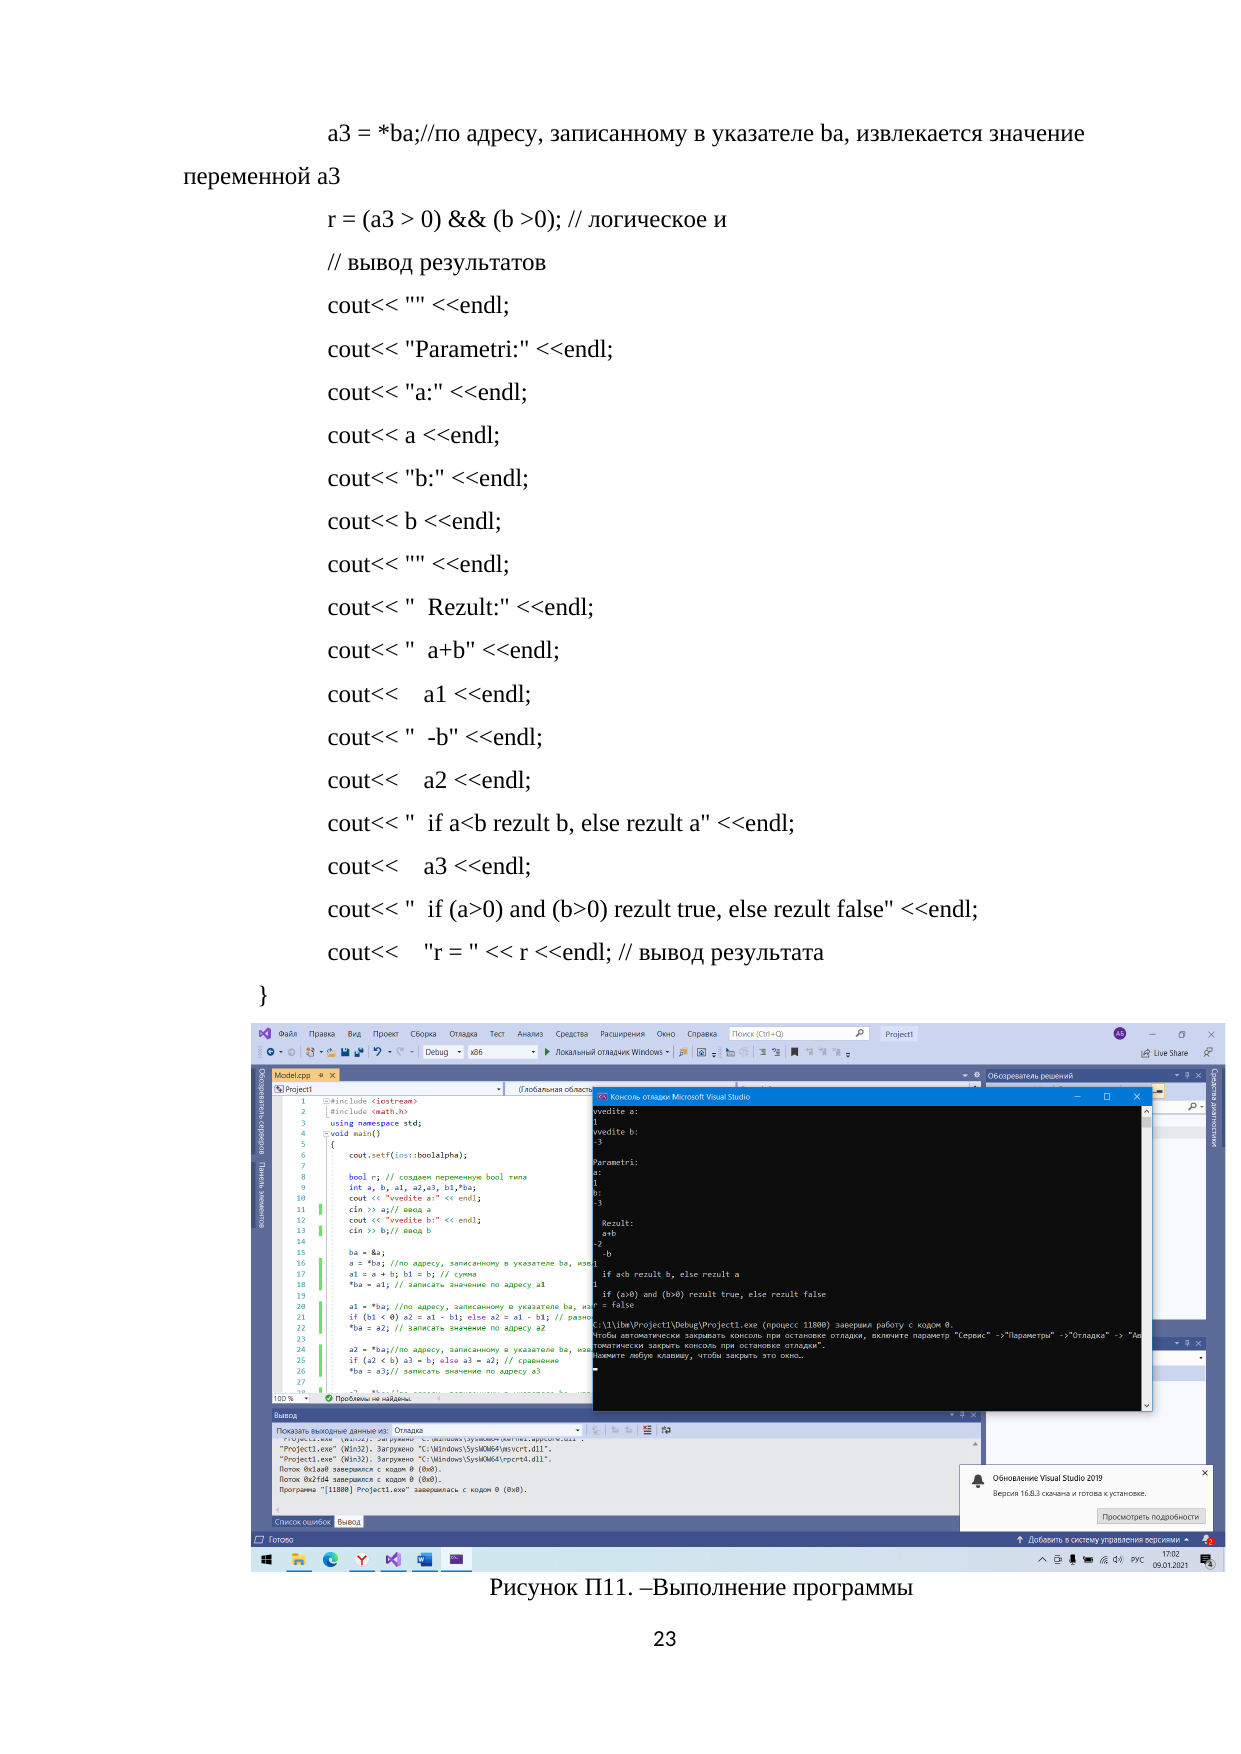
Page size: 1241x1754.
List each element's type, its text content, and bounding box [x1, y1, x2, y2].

picture [251, 1023, 1226, 1572]
text cout<< " if (a>0) and (b>0) rezult true, else rezult false" <<endl; [183, 894, 1152, 923]
text cout<< "a:" <<endl; [183, 377, 1152, 406]
text } [183, 981, 1152, 1009]
text r = (a3 > 0) && (b >0); // логическое и [183, 204, 1152, 233]
text cout<< "" <<endl; [183, 291, 1152, 319]
text cout<< a1 <<endl; [183, 679, 1152, 707]
text cout<< " if a<b rezult b, else rezult a" <<endl; [183, 808, 1152, 837]
text Рисунок П11. –Выполнение программы [177, 1572, 1152, 1601]
text // вывод результатов [183, 247, 1152, 276]
text cout<< a3 <<endl; [183, 851, 1152, 880]
text a3 = *ba;//по адресу, записанному в указателе ba, извлекается значение переменной a3 [183, 118, 1152, 190]
text cout<< a2 <<endl; [183, 765, 1152, 794]
text cout<< a <<endl; [183, 420, 1152, 449]
text cout<< "b:" <<endl; [183, 463, 1152, 492]
text cout<< "r = " << r <<endl; // вывод результата [183, 937, 1152, 966]
text cout<< b <<endl; [183, 506, 1152, 535]
text cout<< " Rezult:" <<endl; [183, 592, 1152, 621]
text cout<< "" <<endl; [183, 549, 1152, 578]
text cout<< " -b" <<endl; [183, 722, 1152, 751]
text cout<< " a+b" <<endl; [183, 636, 1152, 664]
text cout<< "Parametri:" <<endl; [183, 334, 1152, 362]
